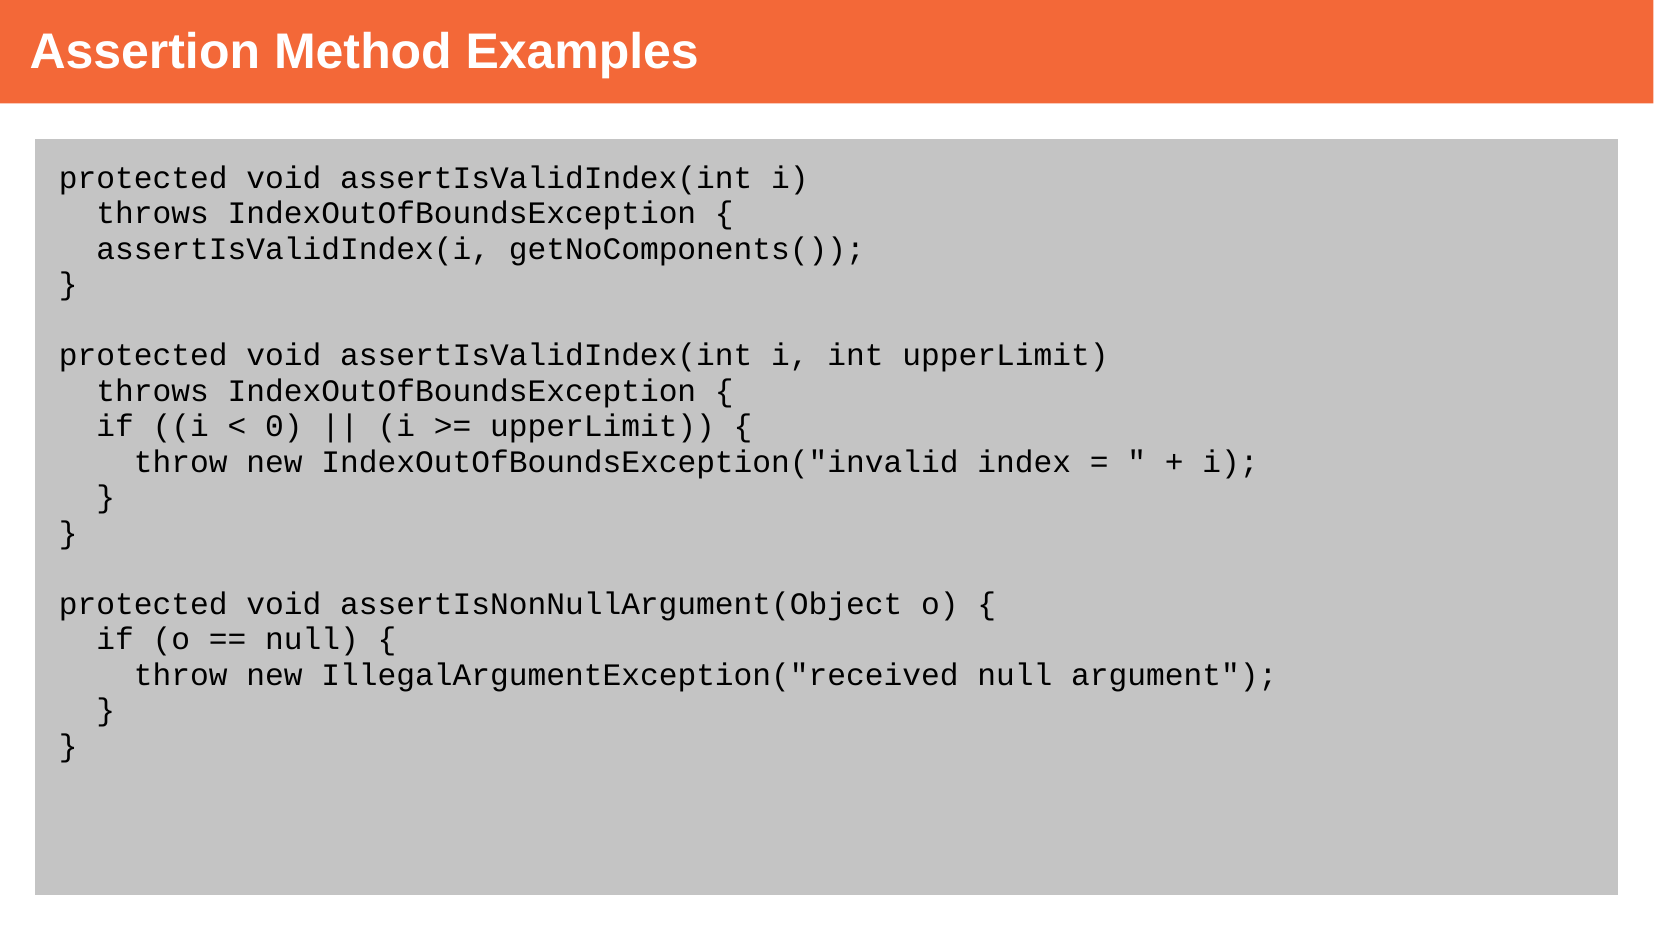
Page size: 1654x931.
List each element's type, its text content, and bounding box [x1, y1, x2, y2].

list protected void assertIsValidIndex(int i) throws IndexOutOfBoundsException { assertIsValidIndex(i, getNoComponents()); } protected void assertIsValidIndex(int i, int upperLimit) throws IndexOutOfBoundsException { if ((i < 0) || (i >= upperLimit)) { throw new IndexOutOfBoundsException("invalid index = " + i); } } protected void assertIsNonNullArgument(Object o) { if (o == null) { throw new IllegalArgumentException("received null argument"); } } [29, 132, 1625, 901]
title Assertion Method Examples [0, 0, 1654, 104]
